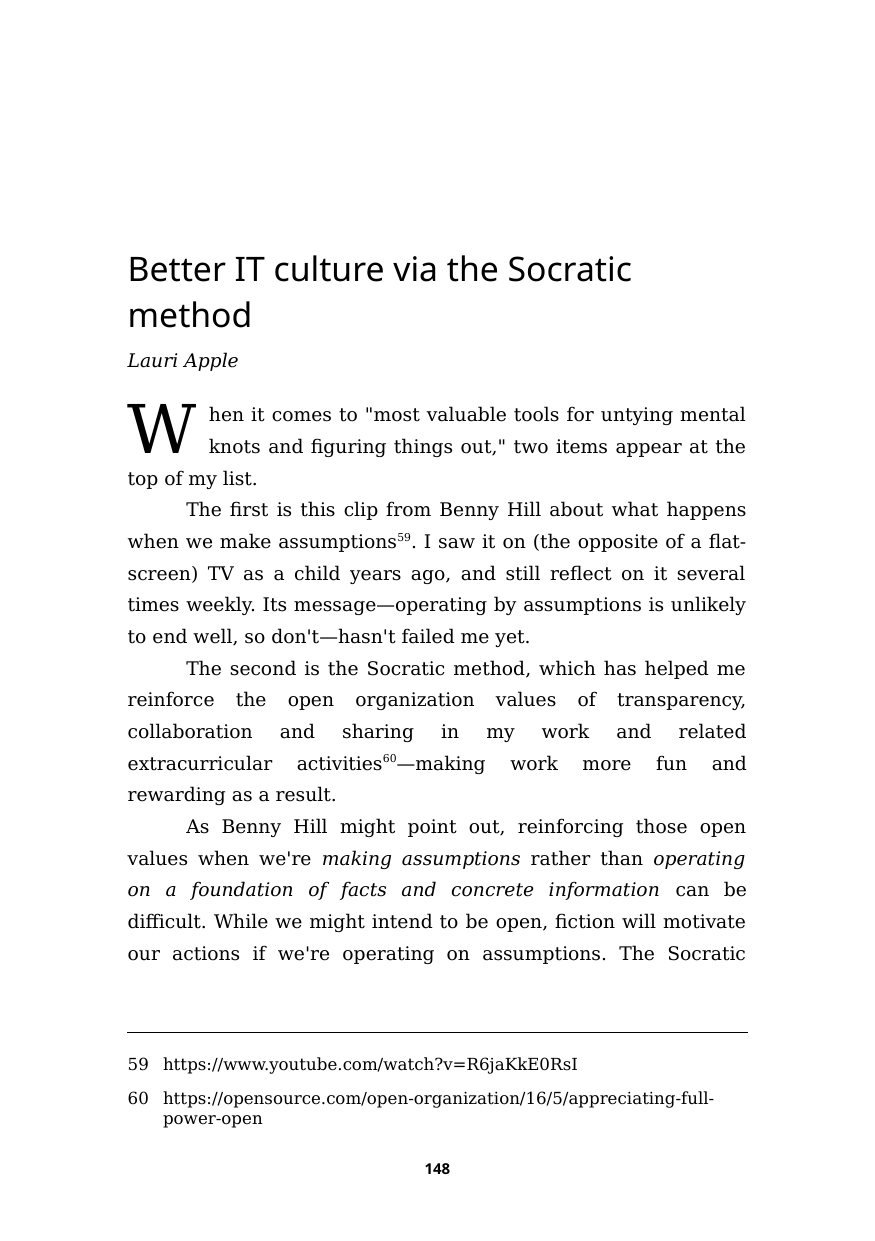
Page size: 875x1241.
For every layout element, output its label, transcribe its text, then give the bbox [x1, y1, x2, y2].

text The first is this clip from Benny Hill about what happens when we make assumptions. I saw it on (the opposite of a flat-screen) TV as a child years ago, and still reflect on it several times weekly. Its message—operating by assumptions is unlikely to end well, so don't—hasn't failed me yet. [127, 499, 747, 648]
text When it comes to "most valuable tools for untying mental knots and figuring things out," two items appear at the top of my list. [127, 404, 747, 489]
text https://opensource.com/open-organization/16/5/appreciating-full-power-open [127, 1089, 747, 1128]
text The second is the Socratic method, which has helped me reinforce the open organization values of transparency, collaboration and sharing in my work and related extracurricular activities—making work more fun and rewarding as a result. [127, 658, 747, 806]
text Lauri Apple [127, 350, 747, 372]
text https://www.youtube.com/watch?v=R6jaKkE0RsI [127, 1055, 747, 1074]
text As Benny Hill might point out, reinforcing those open values when we're making assumptions rather than operating on a foundation of facts and concrete information can be difficult. While we might intend to be open, fiction will motivate our actions if we're operating on assumptions. The Socratic [127, 816, 747, 964]
subtitle Better IT culture via the Socratic method [127, 246, 747, 338]
